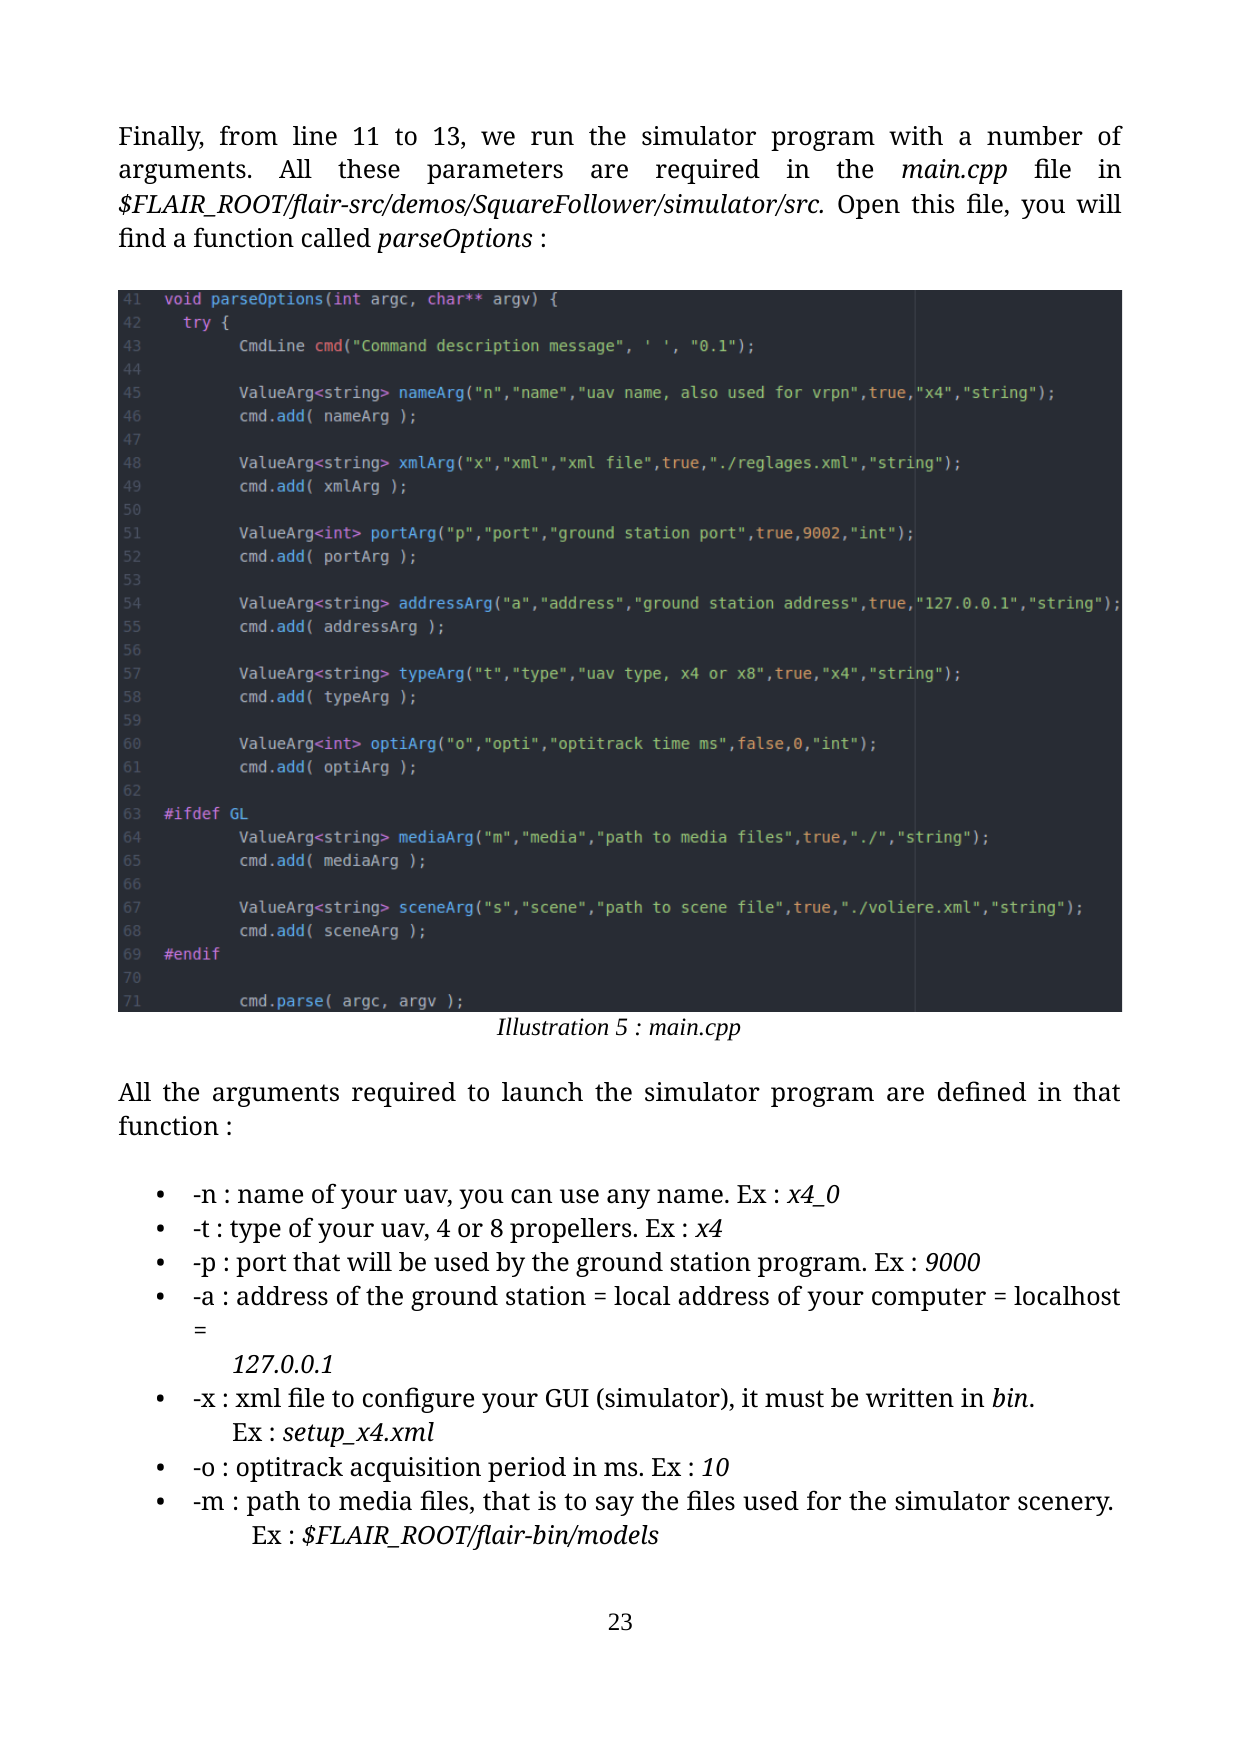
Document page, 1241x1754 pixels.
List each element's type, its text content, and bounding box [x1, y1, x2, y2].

list -o : optitrack acquisition period in ms. Ex : 10 [156, 1449, 1122, 1483]
list 127.0.0.1 [156, 1347, 1122, 1381]
text Illustration 5 : main.cpp [118, 1012, 1122, 1040]
text All the arguments required to launch the simulator program are defined in that function : [118, 1074, 1122, 1143]
list -n : name of your uav, you can use any name. Ex : x4_0 [156, 1177, 1122, 1211]
list -m : path to media files, that is to say the files used for the simulator scenery. Ex : $FLAIR_ROOT/flair-bin/models [156, 1483, 1122, 1551]
list Ex : setup_x4.xml [156, 1415, 1122, 1449]
list -t : type of your uav, 4 or 8 propellers. Ex : x4 [156, 1211, 1122, 1245]
picture [118, 290, 1123, 1012]
list -p : port that will be used by the ground station program. Ex : 9000 [156, 1245, 1122, 1279]
list -x : xml file to configure your GUI (simulator), it must be written in bin. [156, 1381, 1122, 1415]
list -a : address of the ground station = local address of your computer = localhost = [156, 1279, 1122, 1347]
text Finally, from line 11 to 13, we run the simulator program with a number of arguments. All these parameters are required in the main.cpp file in $FLAIR_ROOT/flair-src/demos/SquareFollower/simulator/src. Open this file, you will find a function called parseOptions : [118, 118, 1122, 254]
